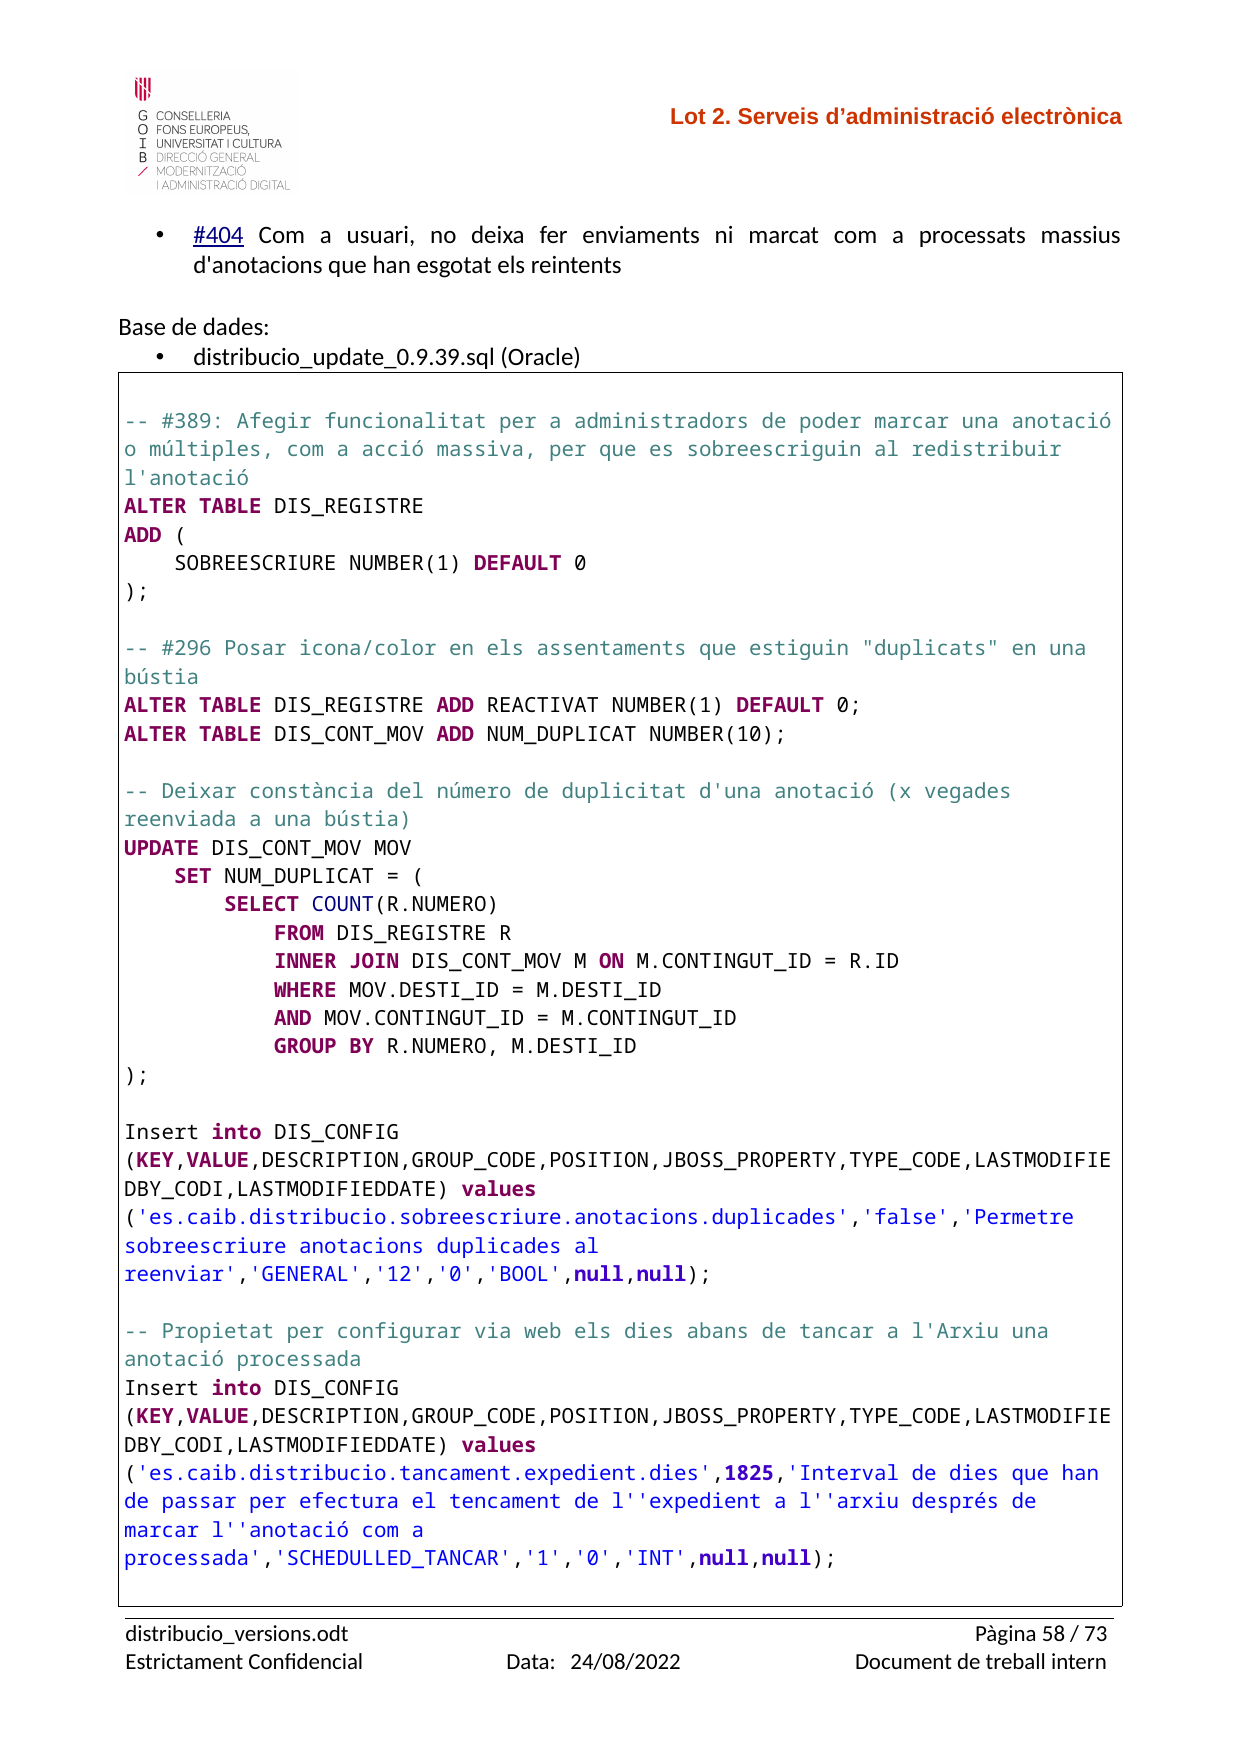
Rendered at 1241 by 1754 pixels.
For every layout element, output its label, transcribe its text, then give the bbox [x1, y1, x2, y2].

picture [126, 70, 299, 197]
list distribucio_update_0.9.39.sql (Oracle) [156, 341, 1122, 372]
table_header -- #389: Afegir funcionalitat per a administradors de poder marcar una anotació o múltiples, com a acció massiva, per que es sobreescriguin al redistribuir l'anotació ALTER TABLE DIS_REGISTRE ADD ( SOBREESCRIURE NUMBER(1) DEFAULT 0 ); -- #296 Posar icona/color en els assentaments que estiguin "duplicats" en una bústia ALTER TABLE DIS_REGISTRE ADD REACTIVAT NUMBER(1) DEFAULT 0; ALTER TABLE DIS_CONT_MOV ADD NUM_DUPLICAT NUMBER(10); -- Deixar constància del número de duplicitat d'una anotació (x vegades reenviada a una bústia) UPDATE DIS_CONT_MOV MOV SET NUM_DUPLICAT = ( SELECT COUNT(R.NUMERO) FROM DIS_REGISTRE R INNER JOIN DIS_CONT_MOV M ON M.CONTINGUT_ID = R.ID WHERE MOV.DESTI_ID = M.DESTI_ID AND MOV.CONTINGUT_ID = M.CONTINGUT_ID GROUP BY R.NUMERO, M.DESTI_ID ); Insert into DIS_CONFIG (KEY,VALUE,DESCRIPTION,GROUP_CODE,POSITION,JBOSS_PROPERTY,TYPE_CODE,LASTMODIFIEDBY_CODI,LASTMODIFIEDDATE) values ('es.caib.distribucio.sobreescriure.anotacions.duplicades','false','Permetre sobreescriure anotacions duplicades al reenviar','GENERAL','12','0','BOOL',null,null); -- Propietat per configurar via web els dies abans de tancar a l'Arxiu una anotació processada Insert into DIS_CONFIG (KEY,VALUE,DESCRIPTION,GROUP_CODE,POSITION,JBOSS_PROPERTY,TYPE_CODE,LASTMODIFIEDBY_CODI,LASTMODIFIEDDATE) values ('es.caib.distribucio.tancament.expedient.dies',1825,'Interval de dies que han de passar per efectura el tencament de l''expedient a l''arxiu després de marcar l''anotació com a processada','SCHEDULLED_TANCAR','1','0','INT',null,null); [119, 373, 1122, 1606]
text Base de dades: [118, 311, 1122, 341]
list #404 Com a usuari, no deixa fer enviaments ni marcat com a processats massius d'anotacions que han esgotat els reintents [156, 219, 1122, 280]
